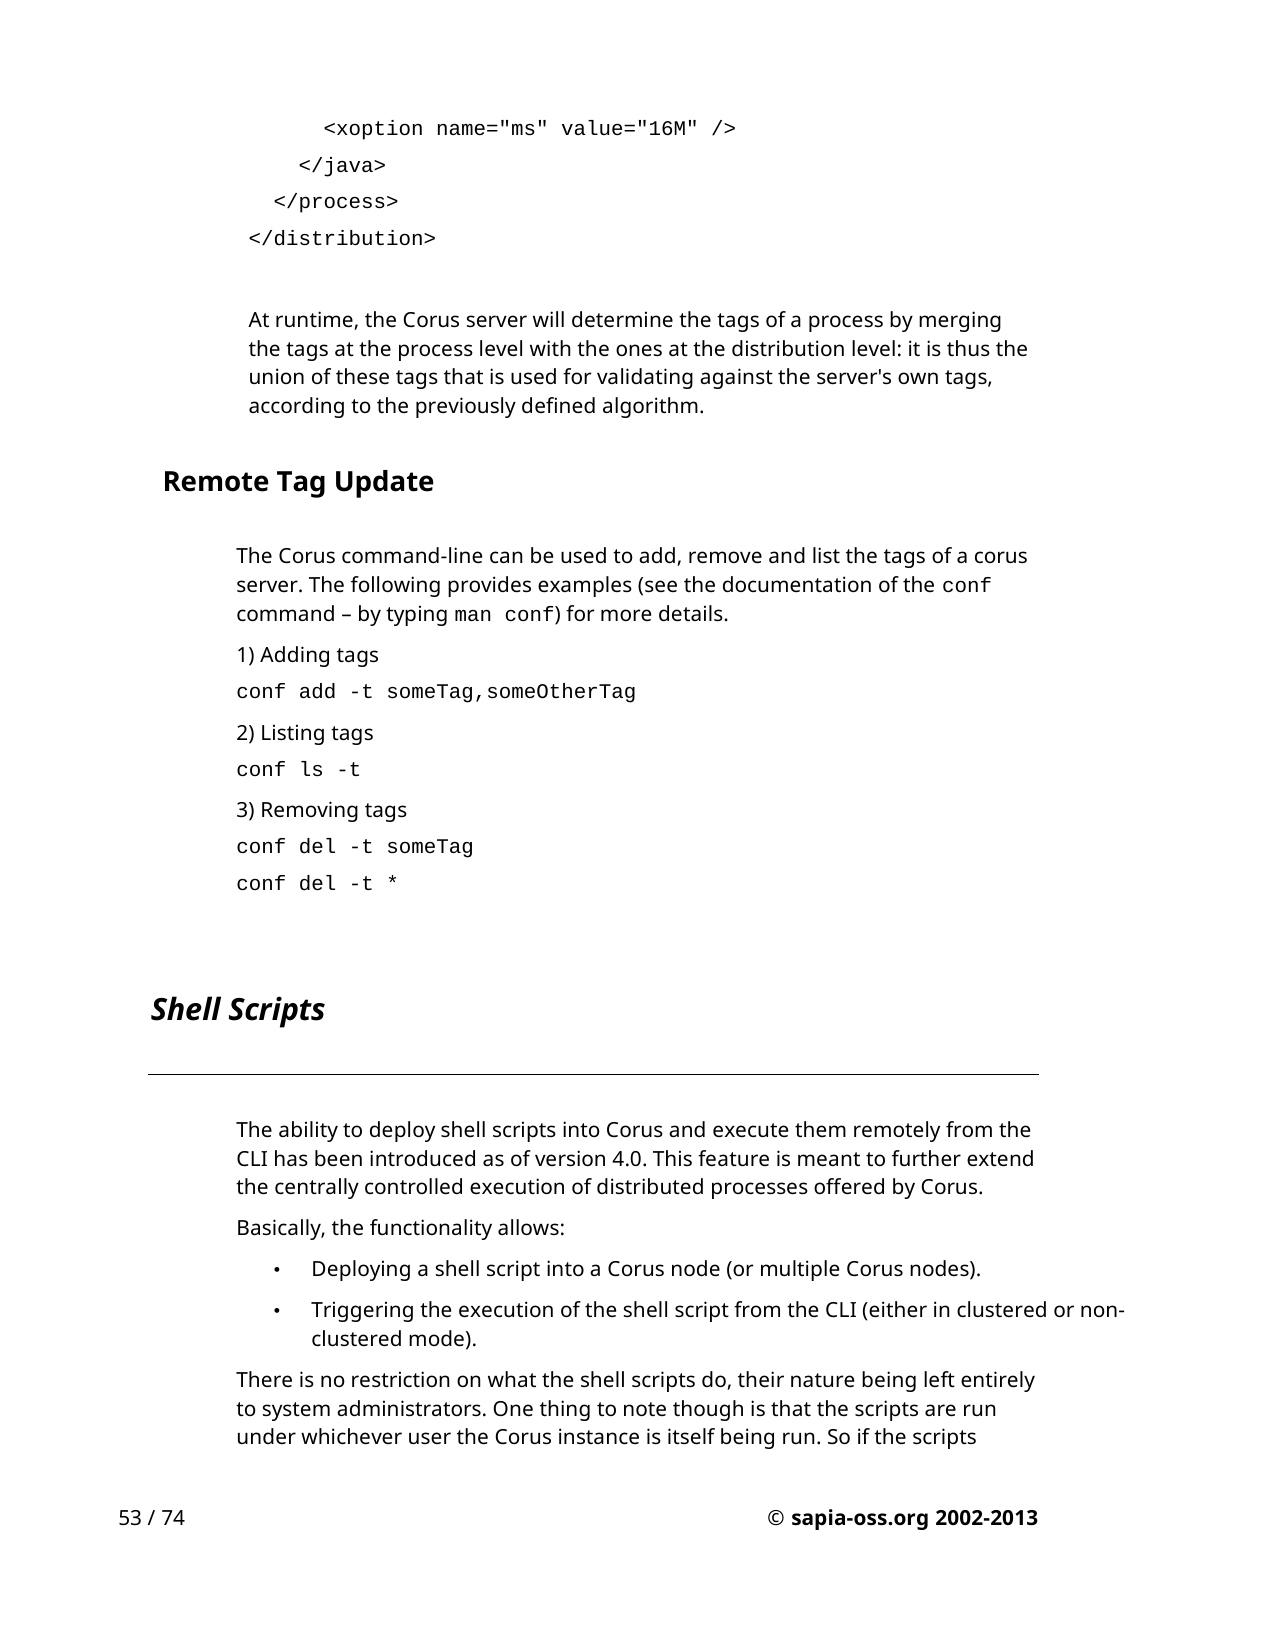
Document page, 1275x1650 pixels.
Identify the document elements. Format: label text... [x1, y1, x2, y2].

text 1) Adding tags [236, 640, 1039, 669]
text conf del -t someTag [236, 836, 1039, 860]
subtitle Shell Scripts [148, 985, 1039, 1074]
text 3) Removing tags [236, 795, 1039, 824]
text The Corus command-line can be used to add, remove and list the tags of a corus server. The following provides examples (see the documentation of the conf command – by typing man conf) for more details. [236, 541, 1039, 628]
list Deploying a shell script into a Corus node (or multiple Corus nodes). [274, 1254, 1157, 1283]
text conf add -t someTag,someOtherTag [236, 681, 1039, 705]
text 2) Listing tags [236, 718, 1039, 746]
text There is no restriction on what the shell scripts do, their nature being left entirely to system administrators. One thing to note though is that the scripts are run under whichever user the Corus instance is itself being run. So if the scripts [236, 1365, 1039, 1451]
text </java> [248, 154, 1039, 178]
text Basically, the functionality allows: [236, 1213, 1039, 1242]
list Triggering the execution of the shell script from the CLI (either in clustered or non-clustered mode). [274, 1295, 1157, 1352]
text </process> [248, 191, 1039, 215]
text </distribution> [248, 227, 1039, 251]
text conf del -t * [236, 873, 1039, 897]
text At runtime, the Corus server will determine the tags of a process by merging the tags at the process level with the ones at the distribution level: it is thus the union of these tags that is used for validating against the server's own tags, according to the previously defined algorithm. [248, 305, 1039, 419]
text <xoption name="ms" value="16M" /> [248, 118, 1039, 142]
text conf ls -t [236, 759, 1039, 783]
subtitle Remote Tag Update [162, 462, 1039, 499]
text The ability to deploy shell scripts into Corus and execute them remotely from the CLI has been introduced as of version 4.0. This feature is meant to further extend the centrally controlled execution of distributed processes offered by Corus. [236, 1115, 1039, 1201]
